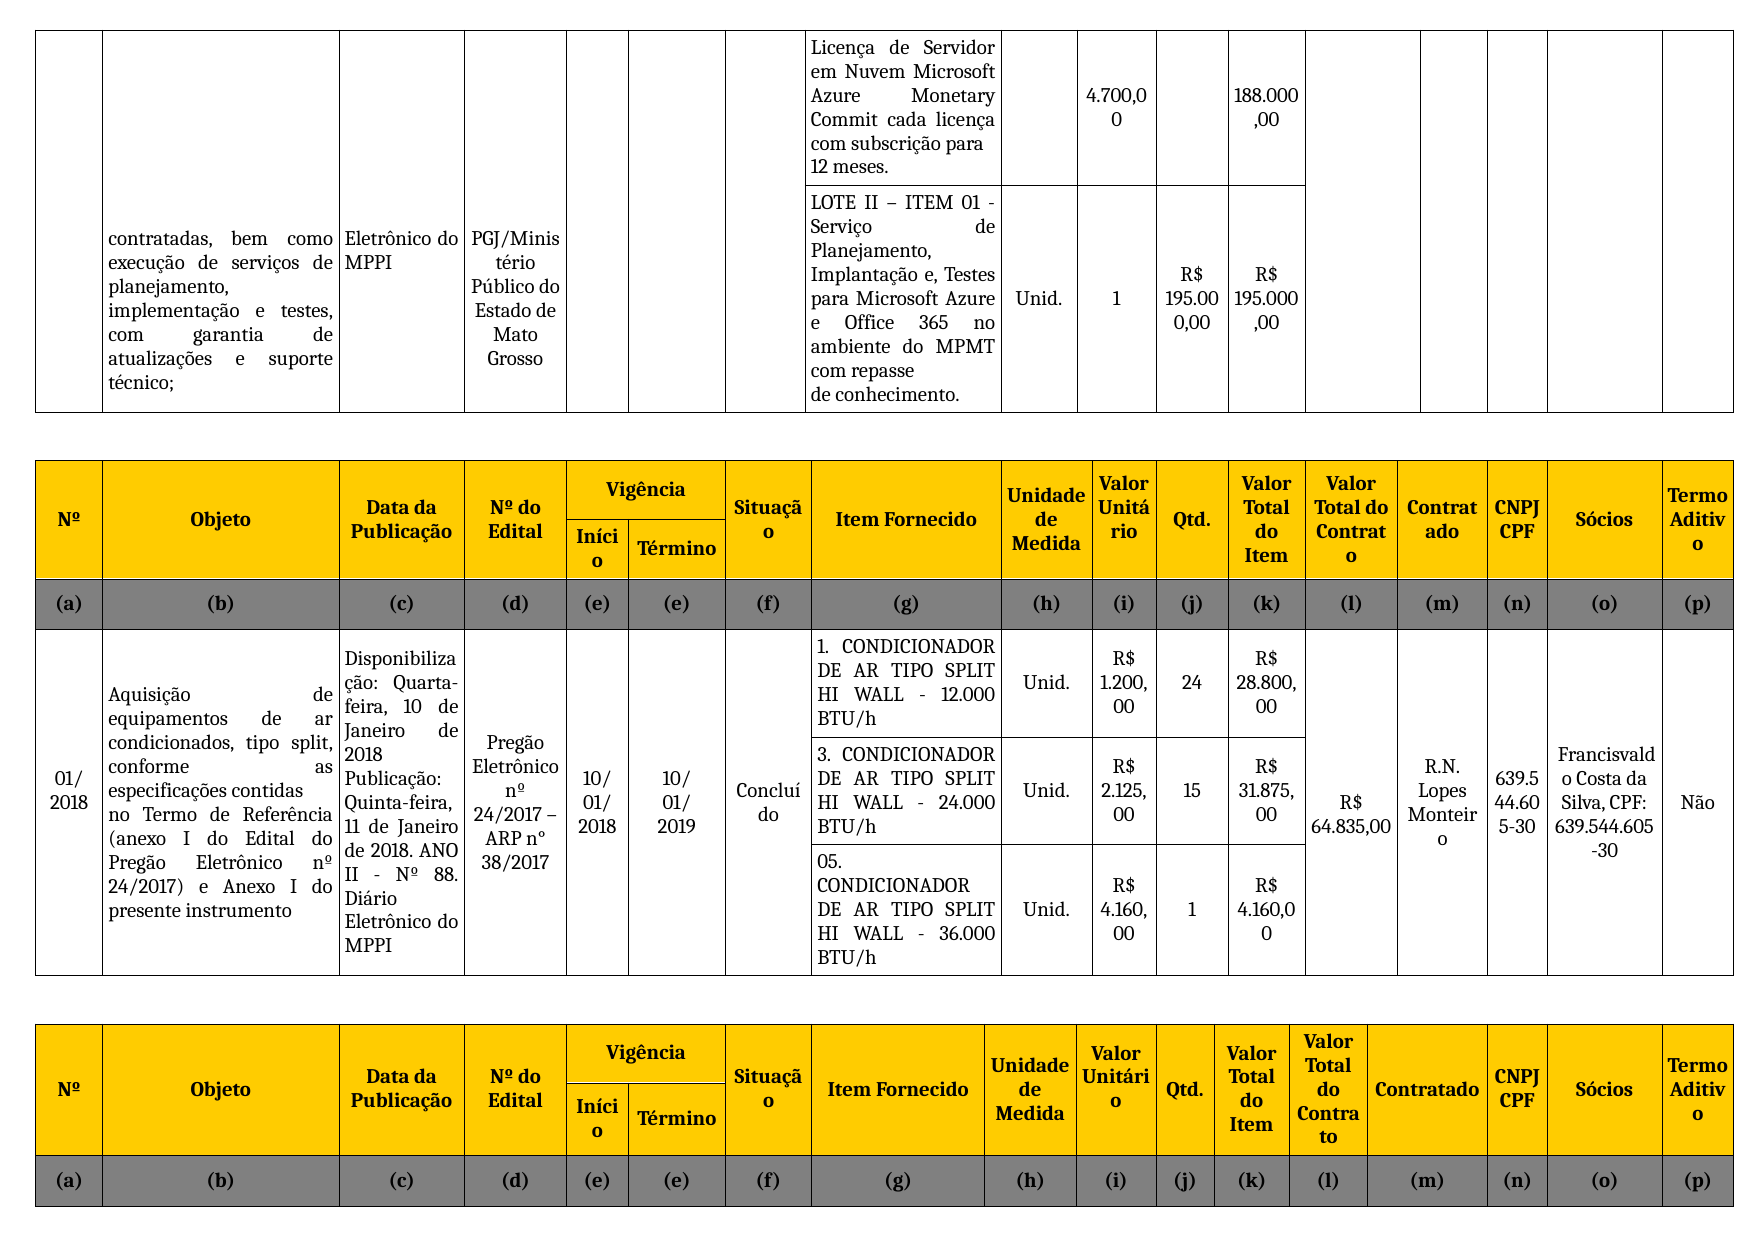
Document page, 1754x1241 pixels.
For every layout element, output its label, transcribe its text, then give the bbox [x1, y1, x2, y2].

table_cell Unid. [1002, 738, 1092, 844]
table_cell (i) [1077, 1156, 1156, 1206]
table_header Situação [726, 461, 811, 578]
table_cell (h) [985, 1156, 1076, 1206]
table_cell [36, 31, 102, 412]
table_cell R$ 195.000,00 [1229, 186, 1305, 412]
table_cell [629, 31, 725, 412]
table_header Unidade de Medida [1002, 461, 1092, 578]
table_header Contratado [1398, 461, 1487, 578]
table_cell (j) [1157, 1156, 1214, 1206]
table_cell 10/ 01/ 2018 [567, 630, 628, 975]
table_cell (c) [340, 580, 464, 629]
table_cell (c) [340, 1156, 464, 1206]
table_header Sócios [1548, 461, 1662, 578]
table_cell Unid. [1002, 186, 1077, 412]
table_cell (k) [1229, 580, 1305, 629]
table_cell 05. CONDICIONADOR DE AR TIPO SPLIT HI WALL - 36.000 BTU/h [812, 845, 1001, 975]
table_cell Término [629, 520, 725, 578]
table_header CNPJ CPF [1488, 1025, 1547, 1155]
table_cell LOTE II – ITEM 01 - Serviço de Planejamento, Implantação e, Testes para Microsoft Azure e Office 365 no ambiente do MPMT com repasse de conhecimento. [806, 186, 1001, 412]
table_cell (f) [726, 1156, 811, 1206]
table_cell 188.000,00 [1229, 31, 1305, 185]
table_cell 10/ 01/ 2019 [629, 630, 725, 975]
table_header Objeto [103, 461, 339, 578]
table_cell 4.700,00 [1078, 31, 1156, 185]
table_cell Início [567, 520, 628, 578]
table_cell [1548, 31, 1662, 412]
table_cell contratadas, bem como execução de serviços de planejamento, implementação e testes, com garantia de atualizações e suporte técnico; [103, 31, 339, 412]
table_header Item Fornecido [812, 1025, 984, 1155]
table_header Nº do Edital [465, 461, 566, 578]
table_cell Eletrônico do MPPI [340, 31, 464, 412]
table_cell (p) [1663, 1156, 1733, 1206]
table_cell R$ 2.125,00 [1093, 738, 1156, 844]
table_header Item Fornecido [812, 461, 1001, 578]
table_header Unidade de Medida [985, 1025, 1076, 1155]
table_cell R$ 31.875,00 [1229, 738, 1305, 844]
table_cell [1306, 31, 1420, 412]
table_cell 1 [1078, 186, 1156, 412]
table_cell Francisvaldo Costa da Silva, CPF: 639.544.605-30 [1548, 630, 1662, 975]
table_cell 24 [1157, 630, 1228, 737]
table_cell R$ 4.160,00 [1229, 845, 1305, 975]
table_cell (d) [465, 580, 566, 629]
table_header Termo Aditivo [1663, 1025, 1733, 1155]
table_cell (p) [1663, 580, 1733, 629]
table_cell (b) [103, 580, 339, 629]
table_cell PGJ/Ministério Público do Estado de Mato Grosso [465, 31, 566, 412]
table_cell 639.544.605-30 [1488, 630, 1547, 975]
table_header CNPJ CPF [1488, 461, 1547, 578]
table_header Valor Unitário [1077, 1025, 1156, 1155]
table_cell 1 [1157, 845, 1228, 975]
table_cell [1488, 31, 1547, 412]
table_cell Concluído [726, 630, 811, 975]
table_cell (l) [1290, 1156, 1367, 1206]
table_cell [567, 31, 628, 412]
table_cell (k) [1215, 1156, 1289, 1206]
table_cell R$ 28.800,00 [1229, 630, 1305, 737]
table_cell (g) [812, 1156, 984, 1206]
table_cell (m) [1398, 580, 1487, 629]
table_cell (e) [629, 1156, 725, 1206]
table_header Objeto [103, 1025, 339, 1155]
table_cell 01/ 2018 [36, 630, 102, 975]
table_cell (i) [1093, 580, 1156, 629]
table_cell 15 [1157, 738, 1228, 844]
table_cell (h) [1002, 580, 1092, 629]
table_cell (a) [36, 1156, 102, 1206]
table_cell (e) [567, 1156, 628, 1206]
table_header Situação [726, 1025, 811, 1155]
table_cell Término [629, 1084, 725, 1155]
table_header Valor Total do Item [1229, 461, 1305, 578]
table_header Nº [36, 1025, 102, 1155]
table_header Nº do Edital [465, 1025, 566, 1155]
table_cell R$ 4.160,00 [1093, 845, 1156, 975]
table_cell [1157, 31, 1228, 185]
table_cell Pregão Eletrônico nº 24/2017 – ARP n° 38/2017 [465, 630, 566, 975]
table_cell Disponibilização: Quarta-feira, 10 de Janeiro de 2018 Publicação: Quinta-feira, 11 de Janeiro de 2018. ANO II - Nº 88. Diário Eletrônico do MPPI [340, 630, 464, 975]
table_cell R$ 1.200,00 [1093, 630, 1156, 737]
table_cell (b) [103, 1156, 339, 1206]
table_cell (e) [567, 580, 628, 629]
table_cell (o) [1548, 1156, 1662, 1206]
table_cell (e) [629, 580, 725, 629]
table_cell R.N. Lopes Monteiro [1398, 630, 1487, 975]
table_cell [726, 31, 805, 412]
table_cell (j) [1157, 580, 1228, 629]
table_cell (l) [1306, 580, 1397, 629]
table_header Valor Unitário [1093, 461, 1156, 578]
table_header Qtd. [1157, 461, 1228, 578]
table_cell - Licença de Servidor em Nuvem Microsoft Azure Monetary Commit cada licença com subscrição para 12 meses. [806, 31, 1001, 185]
table_header Vigência [567, 461, 725, 519]
table_header Vigência [567, 1025, 725, 1082]
table_header Qtd. [1157, 1025, 1214, 1155]
table_header Valor Total do Contrato [1290, 1025, 1367, 1155]
table_cell (o) [1548, 580, 1662, 629]
table_cell (d) [465, 1156, 566, 1206]
table_cell [1002, 31, 1077, 185]
table_header Data da Publicação [340, 461, 464, 578]
table_cell Início [567, 1084, 628, 1155]
table_cell Aquisição de equipamentos de ar condicionados, tipo split, conforme as especificações contidas no Termo de Referência (anexo I do Edital do Pregão Eletrônico nº 24/2017) e Anexo I do presente instrumento [103, 630, 339, 975]
table_cell (n) [1488, 1156, 1547, 1206]
table_cell R$ 64.835,00 [1306, 630, 1397, 975]
table_header Valor Total do Item [1215, 1025, 1289, 1155]
table_cell (g) [812, 580, 1001, 629]
table_cell R$ 195.000,00 [1157, 186, 1228, 412]
table_cell (n) [1488, 580, 1547, 629]
table_header Data da Publicação [340, 1025, 464, 1155]
table_header Termo Aditivo [1663, 461, 1733, 578]
table_cell Não [1663, 630, 1733, 975]
table_cell (f) [726, 580, 811, 629]
table_header Sócios [1548, 1025, 1662, 1155]
table_header Nº [36, 461, 102, 578]
table_cell [1421, 31, 1487, 412]
table_header Contratado [1368, 1025, 1487, 1155]
table_cell [1663, 31, 1733, 412]
table_cell 1. CONDICIONADOR DE AR TIPO SPLIT HI WALL - 12.000 BTU/h [812, 630, 1001, 737]
table_cell (a) [36, 580, 102, 629]
table_cell (m) [1368, 1156, 1487, 1206]
table_header Valor Total do Contrato [1306, 461, 1397, 578]
table_cell 3. CONDICIONADOR DE AR TIPO SPLIT HI WALL - 24.000 BTU/h [812, 738, 1001, 844]
table_cell Unid. [1002, 630, 1092, 737]
table_cell Unid. [1002, 845, 1092, 975]
